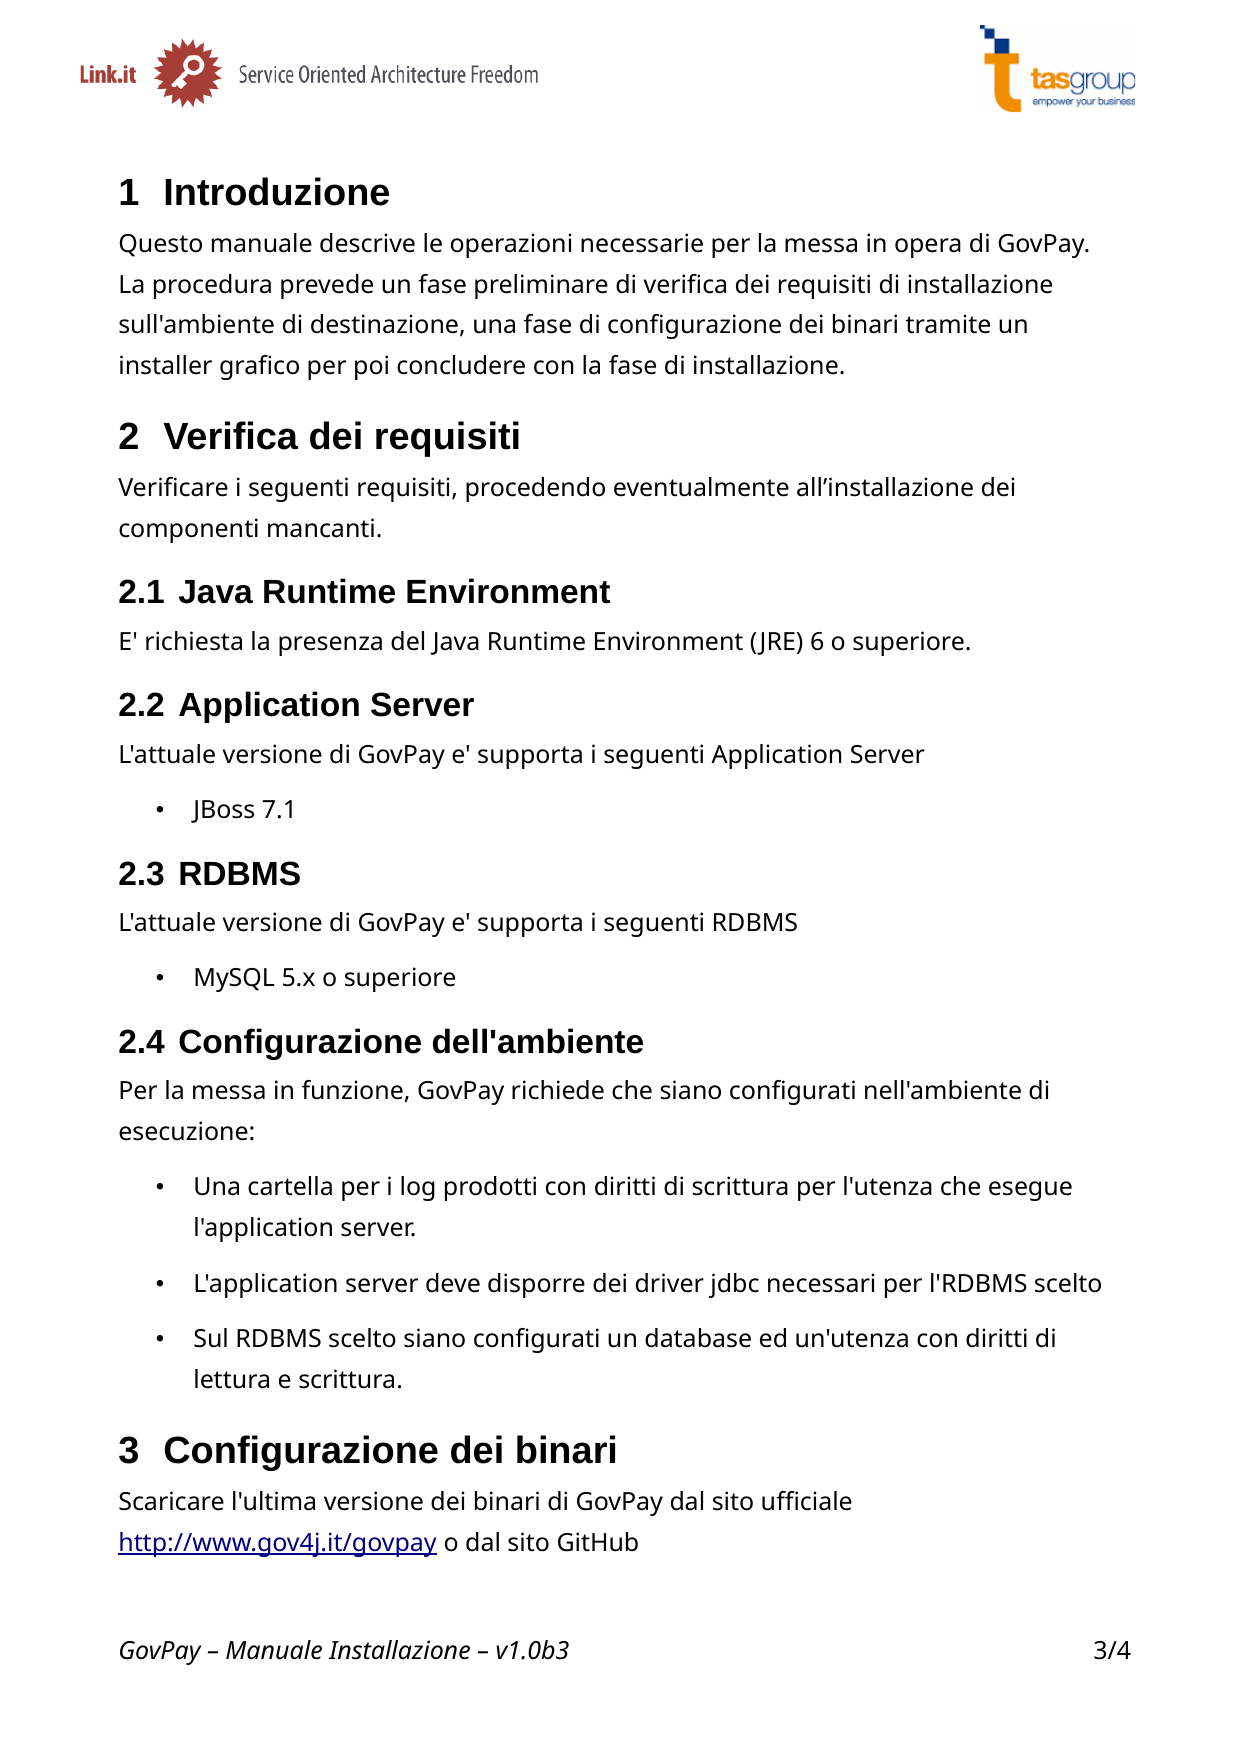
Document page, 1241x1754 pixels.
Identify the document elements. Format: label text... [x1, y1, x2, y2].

subtitle RDBMS [118, 853, 1122, 892]
text L'attuale versione di GovPay e' supporta i seguenti Application Server [118, 736, 1122, 770]
list Una cartella per i log prodotti con diritti di scrittura per l'utenza che esegue l'application server. [156, 1169, 1122, 1244]
subtitle Introduzione [118, 169, 1122, 213]
list MySQL 5.x o superiore [156, 960, 1122, 994]
subtitle Configurazione dei binari [118, 1427, 1122, 1471]
text Per la messa in funzione, GovPay richiede che siano configurati nell'ambiente di esecuzione: [118, 1073, 1122, 1148]
subtitle Application Server [118, 685, 1122, 724]
subtitle Configurazione dell'ambiente [118, 1022, 1122, 1060]
list JBoss 7.1 [156, 792, 1122, 826]
text Questo manuale descrive le operazioni necessarie per la messa in opera di GovPay. La procedura prevede un fase preliminare di verifica dei requisiti di installazione sull'ambiente di destinazione, una fase di configurazione dei binari tramite un installer grafico per poi concludere con la fase di installazione. [118, 225, 1122, 382]
picture [1, 33, 602, 113]
picture [980, 25, 1136, 113]
text E' richiesta la presenza del Java Runtime Environment (JRE) 6 o superiore. [118, 623, 1122, 658]
subtitle Java Runtime Environment [118, 572, 1122, 611]
text Verificare i seguenti requisiti, procedendo eventualmente all’installazione dei componenti mancanti. [118, 470, 1122, 545]
text L'attuale versione di GovPay e' supporta i seguenti RDBMS [118, 904, 1122, 939]
subtitle Verifica dei requisiti [118, 414, 1122, 457]
list L'application server deve disporre dei driver jdbc necessari per l'RDBMS scelto [156, 1265, 1122, 1299]
list Sul RDBMS scelto siano configurati un database ed un'utenza con diritti di lettura e scrittura. [156, 1321, 1122, 1396]
text Scaricare l'ultima versione dei binari di GovPay dal sito ufficiale http://www.gov4j.it/govpay o dal sito GitHub [118, 1483, 1122, 1558]
